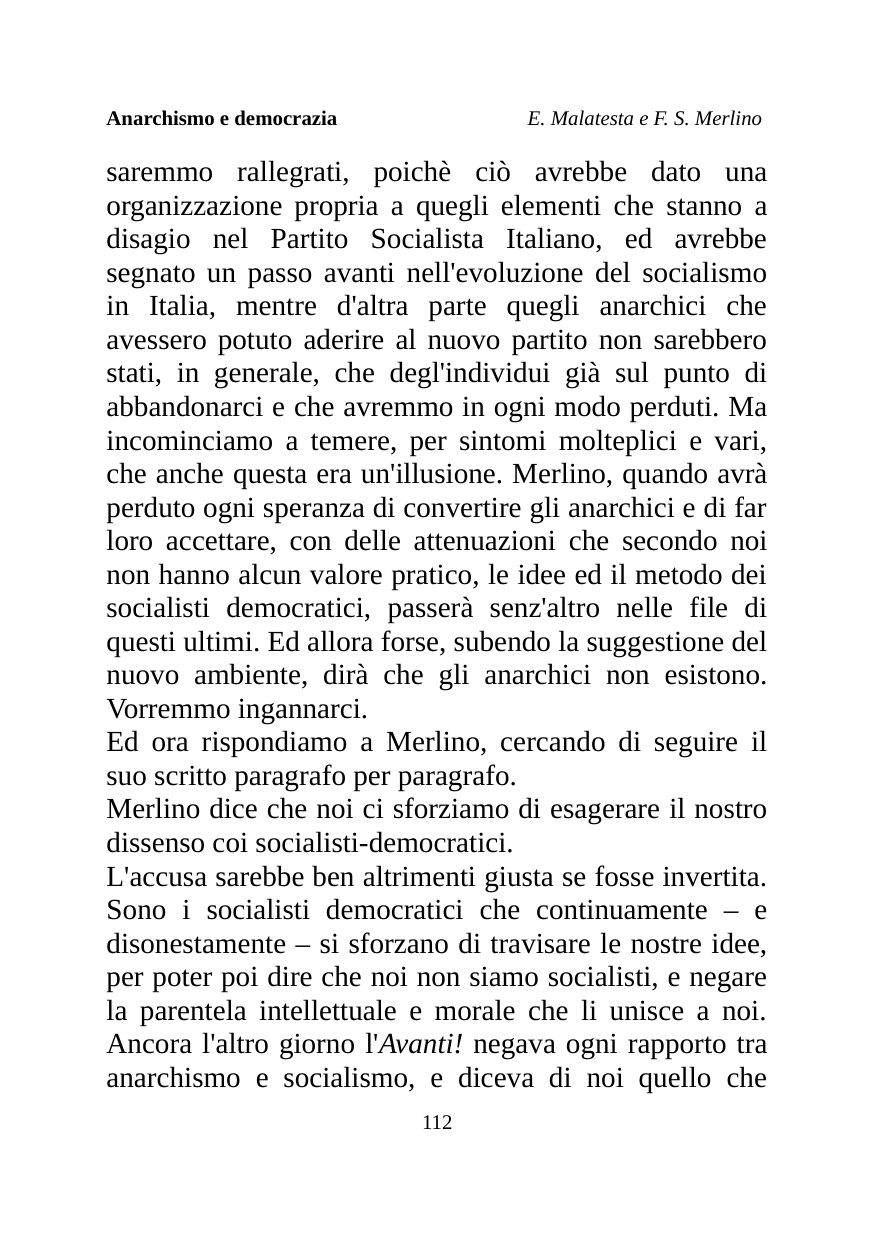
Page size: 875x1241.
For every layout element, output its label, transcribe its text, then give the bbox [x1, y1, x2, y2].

text saremmo rallegrati, poichè ciò avrebbe dato una organizzazione propria a quegli elementi che stanno a disagio nel Partito Socialista Italiano, ed avrebbe segnato un passo avanti nell'evoluzione del socialismo in Italia, mentre d'altra parte quegli anarchici che avessero potuto aderire al nuovo partito non sarebbero stati, in generale, che degl'individui già sul punto di abbandonarci e che avremmo in ogni modo perduti. Ma incominciamo a temere, per sintomi molteplici e vari, che anche questa era un'illusione. Merlino, quando avrà perduto ogni speranza di convertire gli anarchici e di far loro accettare, con delle attenuazioni che secondo noi non hanno alcun valore pratico, le idee ed il metodo dei socialisti democratici, passerà senz'altro nelle file di questi ultimi. Ed allora forse, subendo la suggestione del nuovo ambiente, dirà che gli anarchici non esistono. Vorremmo ingannarci. [106, 154, 768, 724]
text L'accusa sarebbe ben altrimenti giusta se fosse invertita. Sono i socialisti democratici che continuamente – e disonestamente – si sforzano di travisare le nostre idee, per poter poi dire che noi non siamo socialisti, e negare la parentela intellettuale e morale che li unisce a noi. Ancora l'altro giorno l'Avanti! negava ogni rapporto tra anarchismo e socialismo, e diceva di noi quello che [106, 859, 768, 1093]
text Ed ora rispondiamo a Merlino, cercando di seguire il suo scritto paragrafo per paragrafo. [106, 724, 768, 792]
text Merlino dice che noi ci sforziamo di esagerare il nostro dissenso coi socialisti-democratici. [106, 792, 768, 859]
